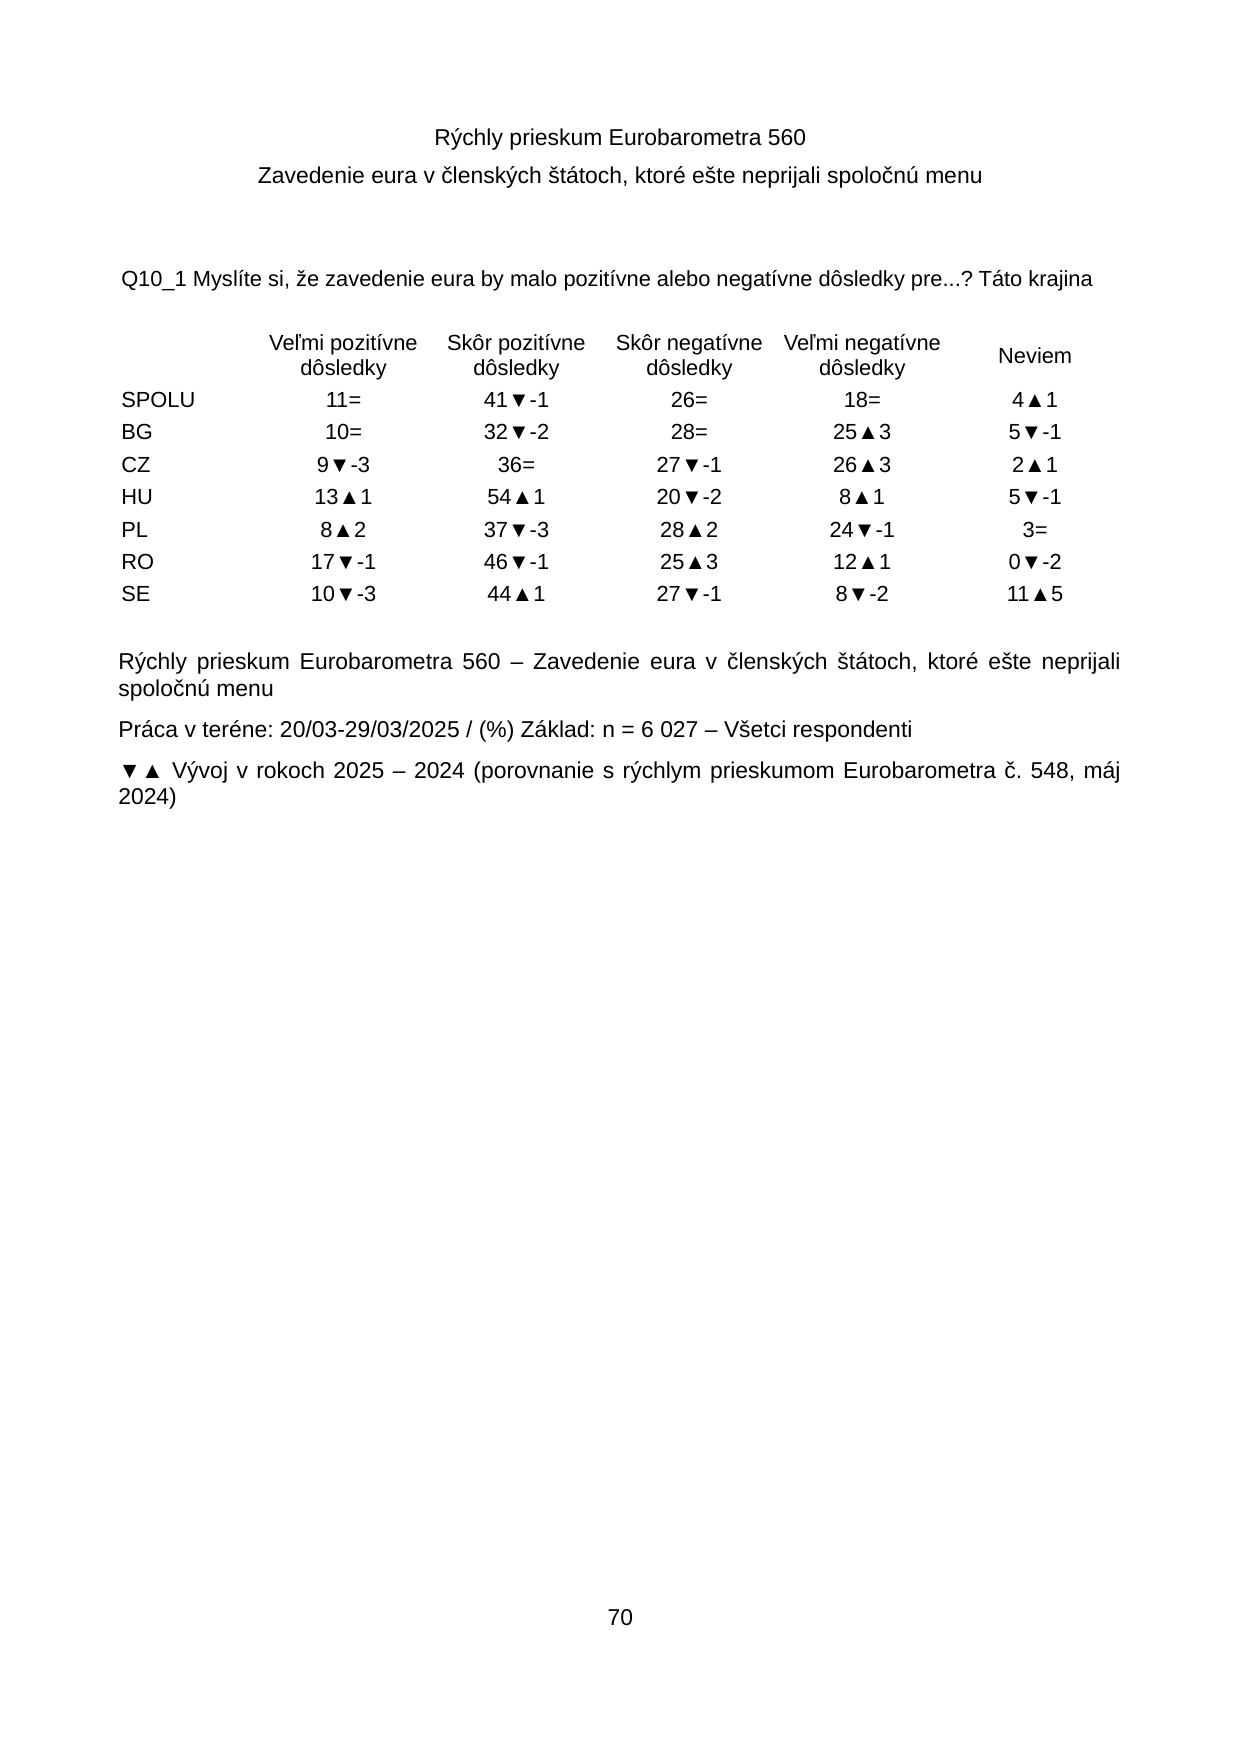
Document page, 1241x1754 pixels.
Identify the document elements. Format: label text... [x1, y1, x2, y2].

table_cell 3= [949, 513, 1121, 545]
table_cell 12▲1 [776, 545, 948, 578]
table_cell 44▲1 [430, 578, 603, 610]
table_cell Veľmi pozitívne dôsledky [257, 327, 430, 383]
table_cell 37▼-3 [430, 513, 603, 545]
table_cell 11= [257, 383, 430, 416]
table_cell 10▼-3 [257, 578, 430, 610]
table_cell SPOLU [118, 383, 257, 416]
table_cell 28▲2 [603, 513, 776, 545]
table_cell 36= [430, 448, 603, 481]
text ▼▲ Vývoj v rokoch 2025 – 2024 (porovnanie s rýchlym prieskumom Eurobarometra č. 548, máj 2024) [118, 757, 1122, 809]
table_cell [257, 295, 430, 327]
table_cell 27▼-1 [603, 448, 776, 481]
text Rýchly prieskum Eurobarometra 560 – Zavedenie eura v členských štátoch, ktoré ešte neprijali spoločnú menu [118, 648, 1122, 701]
table_cell CZ [118, 448, 257, 481]
table_cell [949, 295, 1121, 327]
table_header Q10_1 Myslíte si, že zavedenie eura by malo pozitívne alebo negatívne dôsledky pre...? Táto krajina [118, 262, 1121, 295]
table_cell Veľmi negatívne dôsledky [776, 327, 948, 383]
table_cell SE [118, 578, 257, 610]
table_cell 24▼-1 [776, 513, 948, 545]
table_cell 5▼-1 [949, 416, 1121, 448]
table_cell 5▼-1 [949, 481, 1121, 513]
table_cell Skôr pozitívne dôsledky [430, 327, 603, 383]
table_cell 8▲1 [776, 481, 948, 513]
table_cell Neviem [949, 327, 1121, 383]
table_cell HU [118, 481, 257, 513]
table_cell 10= [257, 416, 430, 448]
table_cell 46▼-1 [430, 545, 603, 578]
table_cell 18= [776, 383, 948, 416]
table_cell 9▼-3 [257, 448, 430, 481]
table_cell 0▼-2 [949, 545, 1121, 578]
table_cell 41▼-1 [430, 383, 603, 416]
table_cell 8▼-2 [776, 578, 948, 610]
table_cell 11▲5 [949, 578, 1121, 610]
table_cell Skôr negatívne dôsledky [603, 327, 776, 383]
table_cell [603, 295, 776, 327]
table_cell 20▼-2 [603, 481, 776, 513]
table_cell [118, 327, 257, 383]
table_cell 4▲1 [949, 383, 1121, 416]
table_cell 25▲3 [776, 416, 948, 448]
table_cell 13▲1 [257, 481, 430, 513]
table_cell 8▲2 [257, 513, 430, 545]
table_cell [776, 295, 948, 327]
table_cell 26= [603, 383, 776, 416]
text Práca v teréne: 20/03-29/03/2025 / (%) Základ: n = 6 027 – Všetci respondenti [118, 716, 1122, 742]
table_cell 17▼-1 [257, 545, 430, 578]
table_cell 27▼-1 [603, 578, 776, 610]
table_cell 26▲3 [776, 448, 948, 481]
table_cell RO [118, 545, 257, 578]
table_cell 25▲3 [603, 545, 776, 578]
table_cell PL [118, 513, 257, 545]
table_cell 28= [603, 416, 776, 448]
table_cell BG [118, 416, 257, 448]
table_cell 2▲1 [949, 448, 1121, 481]
table_cell 32▼-2 [430, 416, 603, 448]
table_cell 54▲1 [430, 481, 603, 513]
table_cell [118, 295, 257, 327]
table_cell [430, 295, 603, 327]
